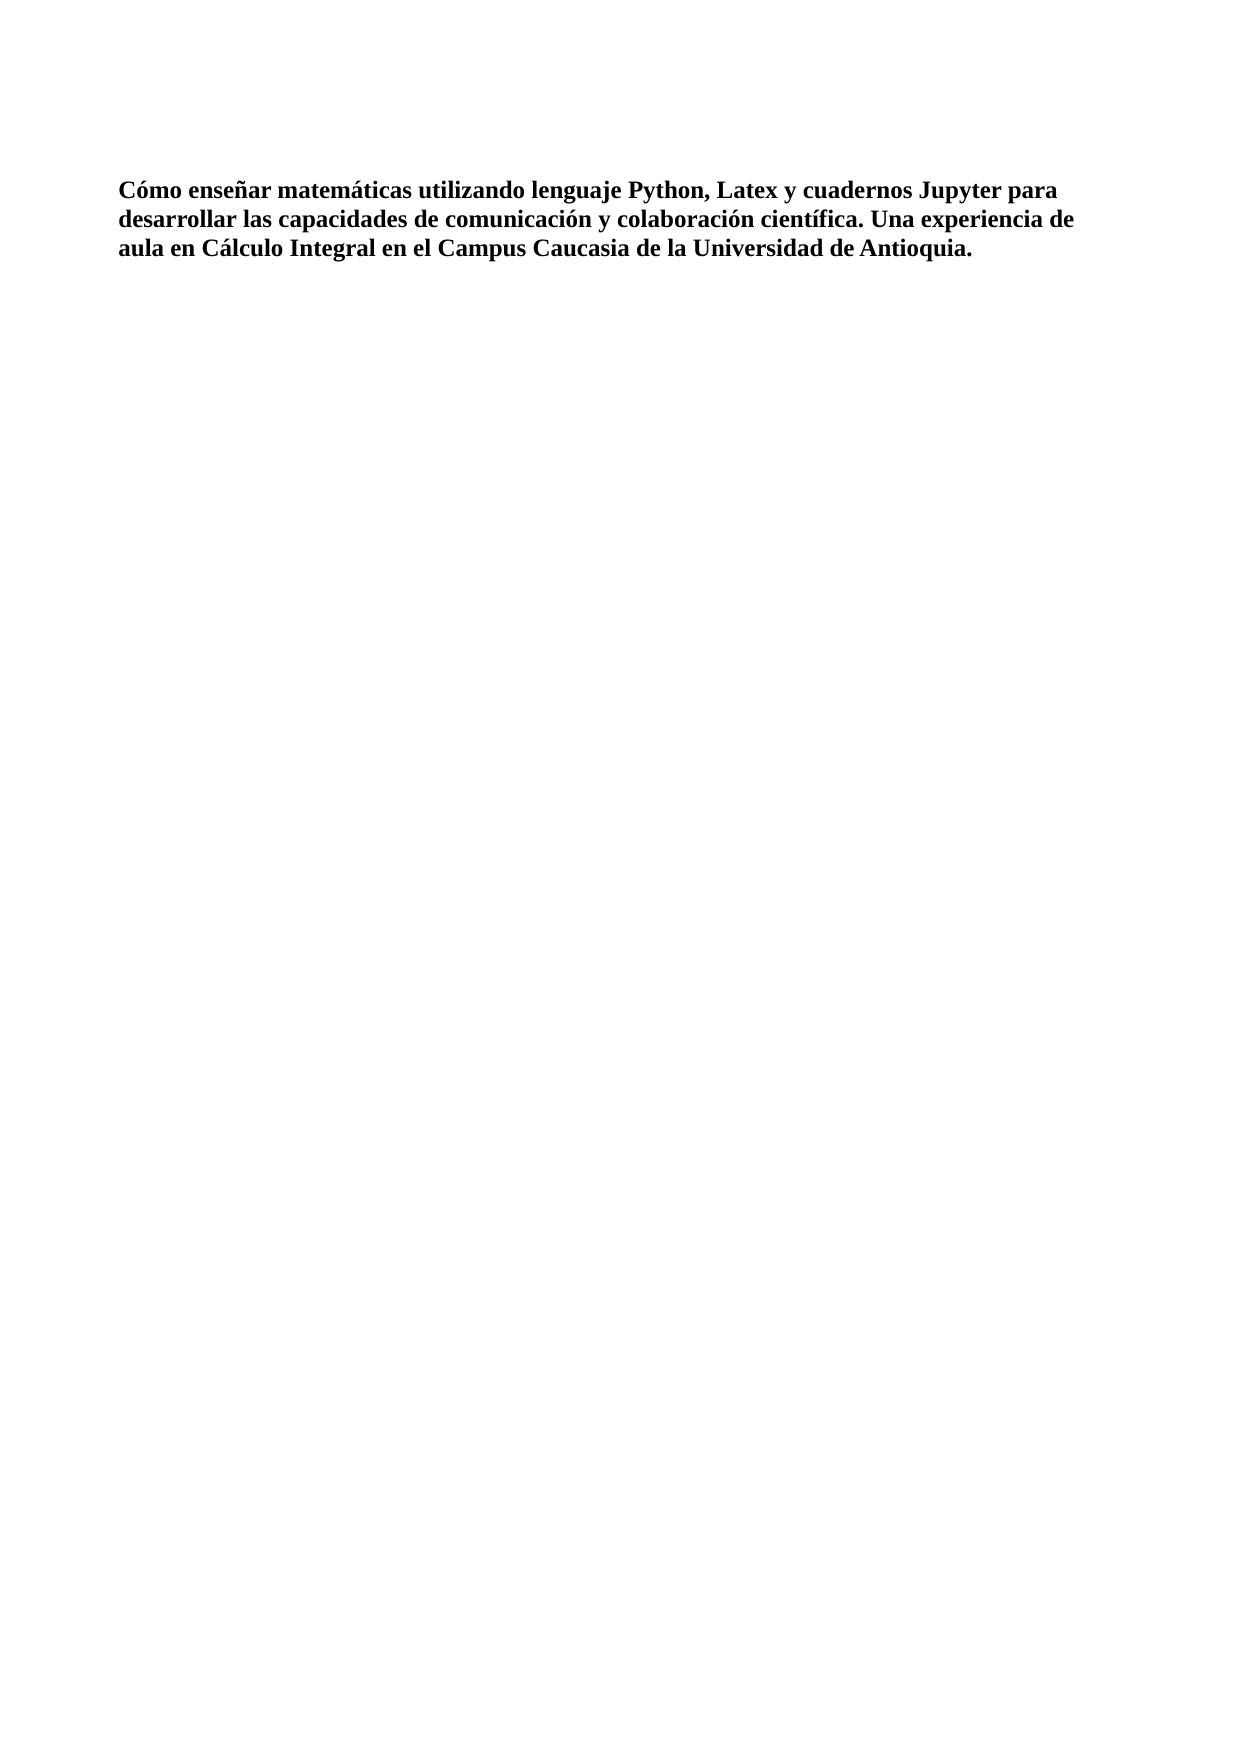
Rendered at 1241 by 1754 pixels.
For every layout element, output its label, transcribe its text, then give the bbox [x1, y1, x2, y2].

text Cómo enseñar matemáticas utilizando lenguaje Python, Latex y cuadernos Jupyter para desarrollar las capacidades de comunicación y colaboración científica. Una experiencia de aula en Cálculo Integral en el Campus Caucasia de la Universidad de Antioquia. [118, 176, 1122, 262]
